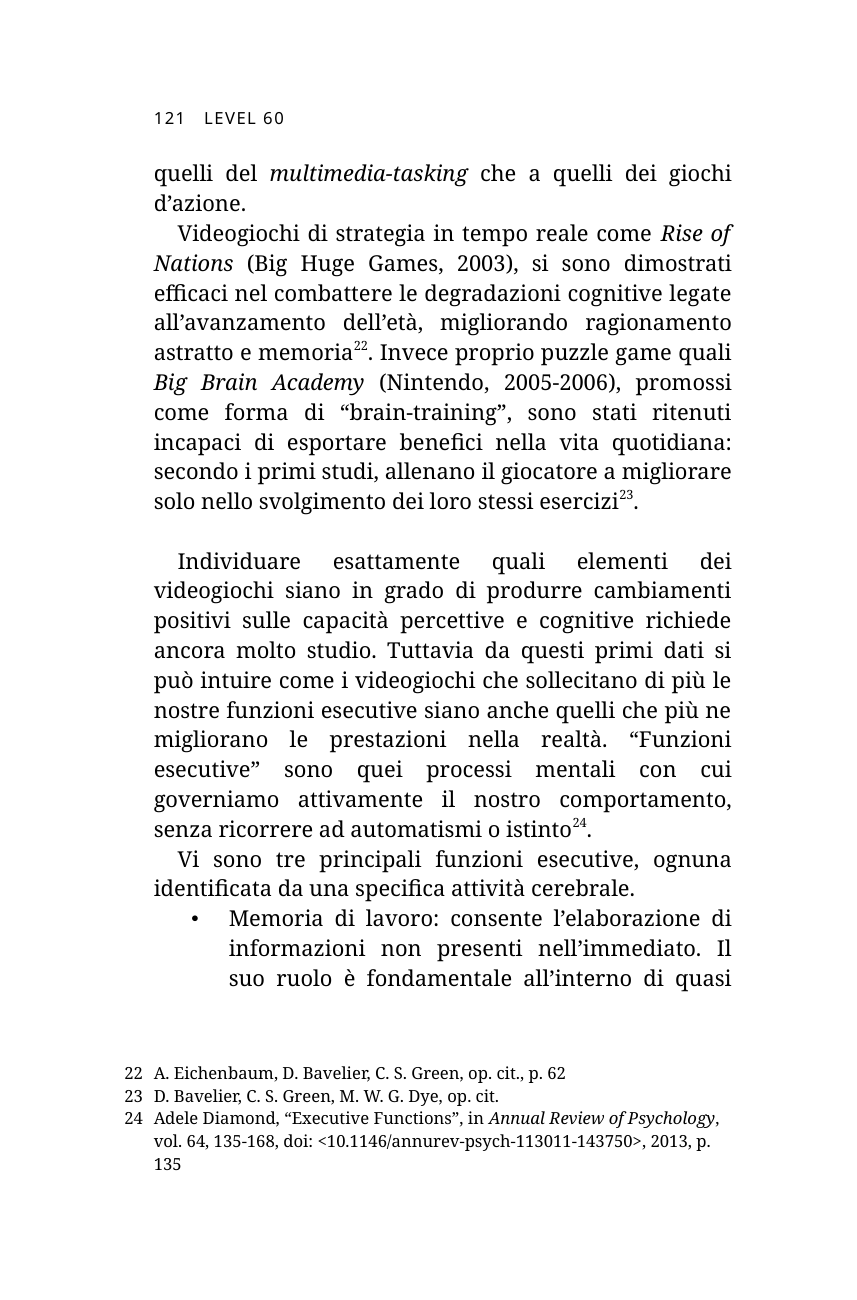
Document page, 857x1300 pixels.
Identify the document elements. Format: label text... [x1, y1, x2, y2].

list Memoria di lavoro: consente l’elaborazione di informazioni non presenti nell’immediato. Il suo ruolo è fondamentale all’interno di quasi [191, 903, 732, 993]
text A. Eichenbaum, D. Bavelier, C. S. Green, op. cit., p. 62 [124, 1062, 732, 1084]
text Vi sono tre principali funzioni esecutive, ognuna identificata da una specifica attività cerebrale. [153, 844, 732, 903]
text Videogiochi di strategia in tempo reale come Rise of Nations (Big Huge Games, 2003), si sono dimostrati efficaci nel combattere le degradazioni cognitive legate all’avanzamento dell’età, migliorando ragionamento astratto e memoria. Invece proprio puzzle game quali Big Brain Academy (Nintendo, 2005-2006), promossi come forma di “brain-training”, sono stati ritenuti incapaci di esportare benefici nella vita quotidiana: secondo i primi studi, allenano il giocatore a migliorare solo nello svolgimento dei loro stessi esercizi. [153, 218, 732, 516]
text D. Bavelier, C. S. Green, M. W. G. Dye, op. cit. [124, 1084, 732, 1107]
text Individuare esattamente quali elementi dei videogiochi siano in grado di produrre cambiamenti positivi sulle capacità percettive e cognitive richiede ancora molto studio. Tuttavia da questi primi dati si può intuire come i videogiochi che sollecitano di più le nostre funzioni esecutive siano anche quelli che più ne migliorano le prestazioni nella realtà. “Funzioni esecutive” sono quei processi mentali con cui governiamo attivamente il nostro comportamento, senza ricorrere ad automatismi o istinto. [153, 546, 732, 844]
text Adele Diamond, “Executive Functions”, in Annual Review of Psychology, vol. 64, 135-168, doi: <10.1146/annurev-psych-113011-143750>, 2013, p. 135 [124, 1107, 732, 1175]
text quelli del multimedia-tasking che a quelli dei giochi d’azione. [153, 158, 732, 218]
